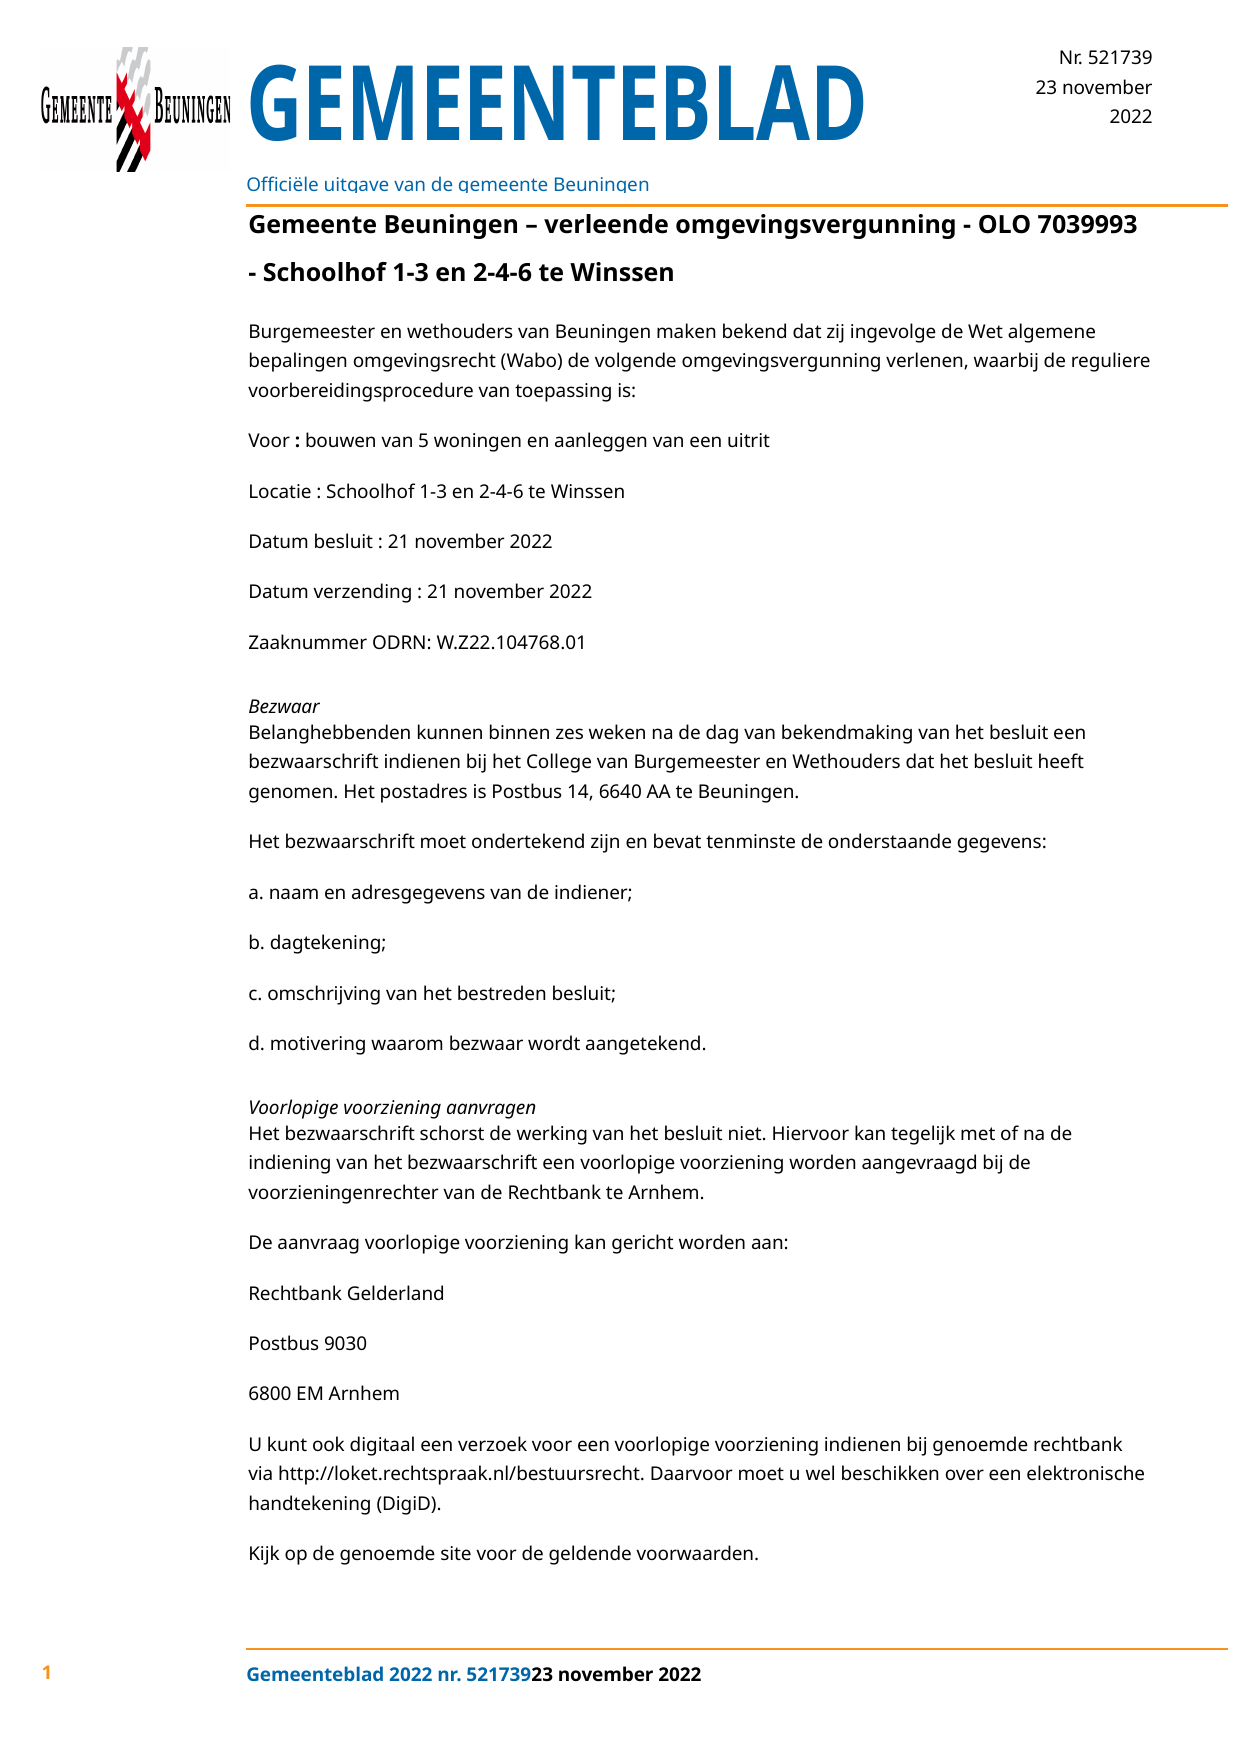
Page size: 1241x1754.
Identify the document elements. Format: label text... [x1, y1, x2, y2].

text De aanvraag voorlopige voorziening kan gericht worden aan: [248, 1229, 1152, 1255]
text c. omschrijving van het bestreden besluit; [248, 980, 1152, 1005]
text Het bezwaarschrift moet ondertekend zijn en bevat tenminste de onderstaande gegevens: [248, 828, 1152, 854]
text Het bezwaarschrift schorst de werking van het besluit niet. Hiervoor kan tegelijk met of na de indiening van het bezwaarschrift een voorlopige voorziening worden aangevraagd bij de voorzieningenrechter van de Rechtbank te Arnhem. [248, 1120, 1152, 1205]
text b. dagtekening; [248, 929, 1152, 955]
text Postbus 9030 [248, 1330, 1152, 1356]
text Bezwaar [248, 693, 1152, 719]
text Belanghebbenden kunnen binnen zes weken na de dag van bekendmaking van het besluit een bezwaarschrift indienen bij het College van Burgemeester en Wethouders dat het besluit heeft genomen. Het postadres is Postbus 14, 6640 AA te Beuningen. [248, 719, 1152, 804]
text a. naam en adresgegevens van de indiener; [248, 879, 1152, 904]
text Gemeente Beuningen – verleende omgevingsvergunning - OLO 7039993 - Schoolhof 1-3 en 2-4-6 te Winssen [248, 207, 1152, 288]
text Kijk op de genoemde site voor de geldende voorwaarden. [248, 1541, 1152, 1566]
text U kunt ook digitaal een verzoek voor een voorlopige voorziening indienen bij genoemde rechtbank via http://loket.rechtspraak.nl/bestuursrecht. Daarvoor moet u wel beschikken over een elektronische handtekening (DigiD). [248, 1431, 1152, 1516]
text Voorlopige voorziening aanvragen [248, 1094, 1152, 1120]
text Datum besluit : 21 november 2022 [248, 528, 1152, 554]
text d. motivering waarom bezwaar wordt aangetekend. [248, 1030, 1152, 1056]
text Datum verzending : 21 november 2022 [248, 579, 1152, 604]
picture [41, 47, 231, 172]
text Burgemeester en wethouders van Beuningen maken bekend dat zij ingevolge de Wet algemene bepalingen omgevingsrecht (Wabo) de volgende omgevingsvergunning verlenen, waarbij de reguliere voorbereidingsprocedure van toepassing is: [248, 318, 1152, 403]
text Voor : bouwen van 5 woningen en aanleggen van een uitrit [248, 427, 1152, 453]
text Rechtbank Gelderland [248, 1280, 1152, 1306]
text Zaaknummer ODRN: W.Z22.104768.01 [248, 629, 1152, 655]
text Locatie : Schoolhof 1-3 en 2-4-6 te Winssen [248, 478, 1152, 504]
text 6800 EM Arnhem [248, 1381, 1152, 1406]
